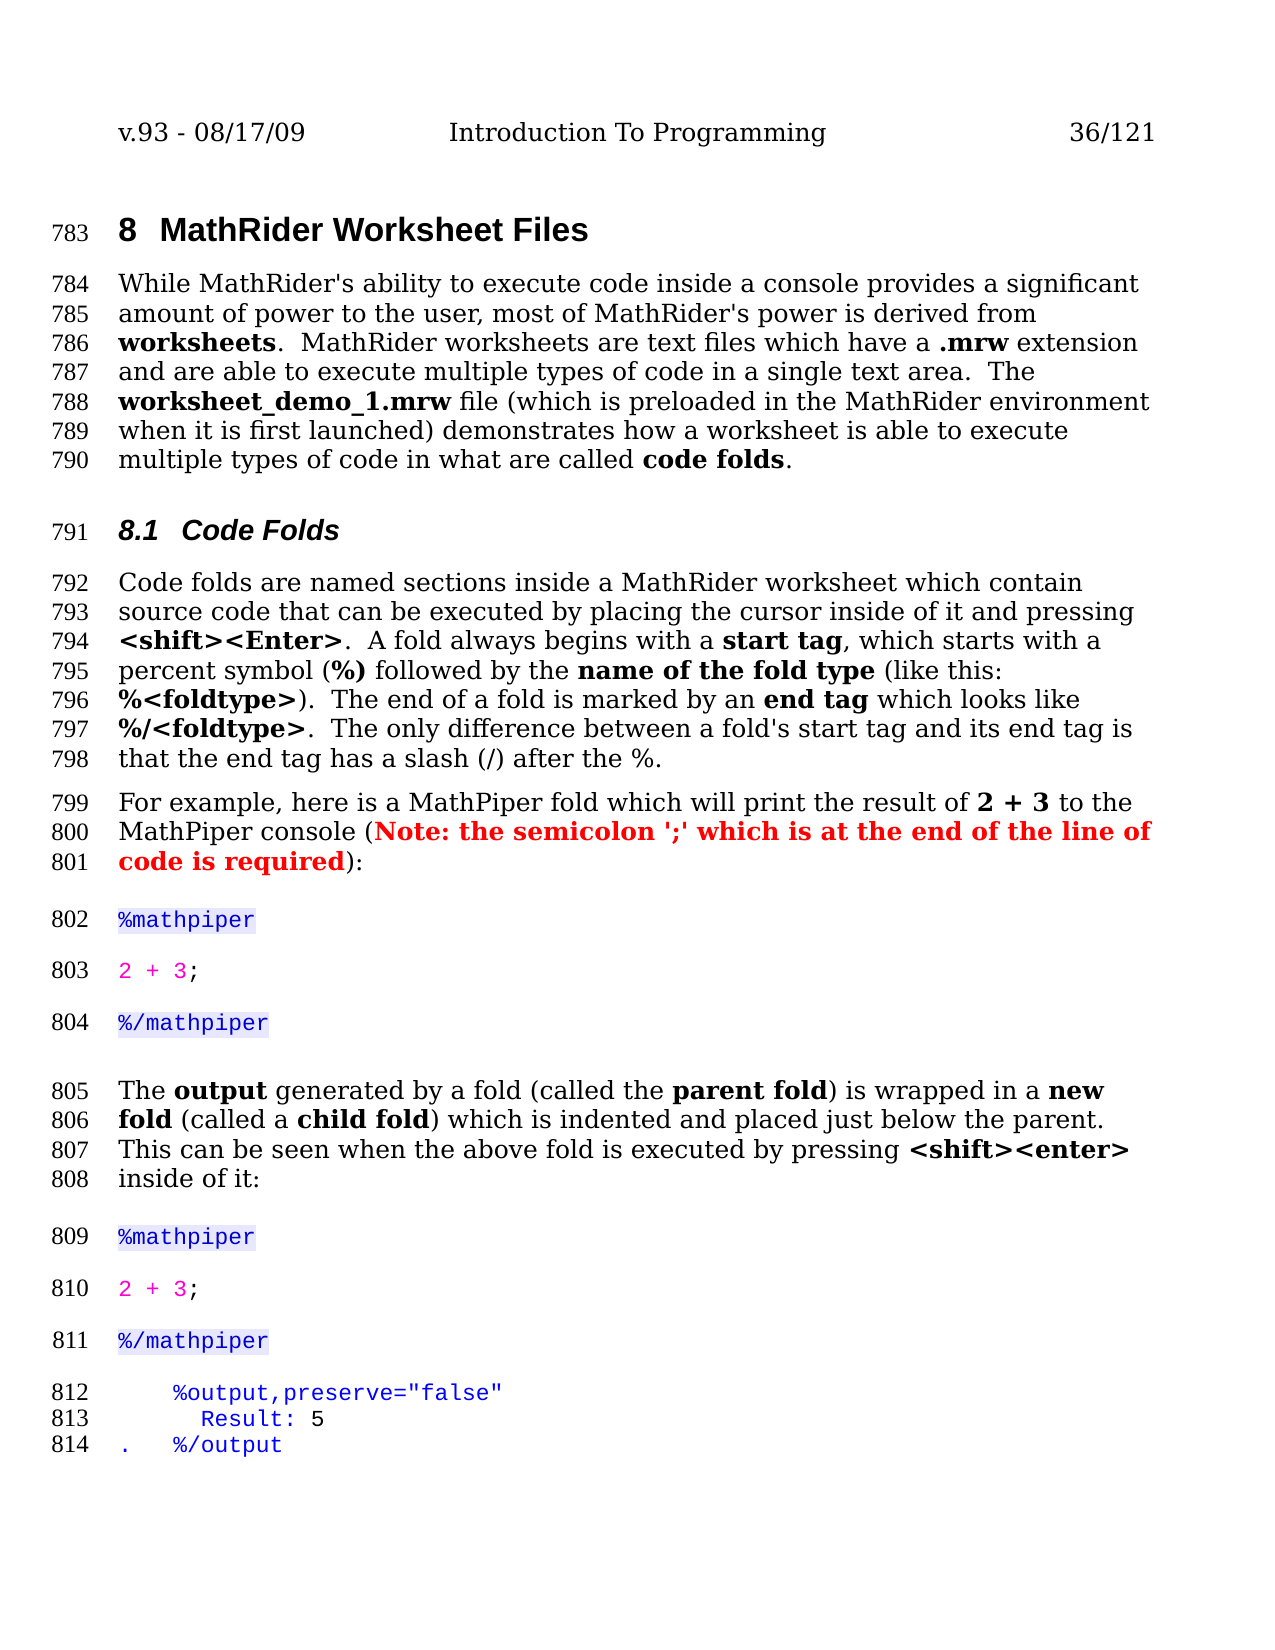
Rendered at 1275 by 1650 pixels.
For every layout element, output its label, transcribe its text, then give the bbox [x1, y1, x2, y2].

text %/mathpiper [118, 1329, 1157, 1355]
text Code folds are named sections inside a MathRider worksheet which contain source code that can be executed by placing the cursor inside of it and pressing <shift><Enter>. A fold always begins with a start tag, which starts with a percent symbol (%) followed by the name of the fold type (like this: %<foldtype>). The end of a fold is marked by an end tag which looks like %/<foldtype>. The only difference between a fold's start tag and its end tag is that the end tag has a slash (/) after the %. [118, 568, 1157, 773]
text %output,preserve="false" [118, 1381, 1157, 1407]
text Result: 5 [118, 1407, 1157, 1433]
subtitle Code Folds [118, 513, 1157, 547]
text 2 + 3; [118, 960, 1157, 986]
text %mathpiper [118, 1225, 1157, 1251]
text 2 + 3; [118, 1277, 1157, 1303]
text %/mathpiper [118, 1012, 1157, 1038]
text For example, here is a MathPiper fold which will print the result of 2 + 3 to the MathPiper console (Note: the semicolon ';' which is at the end of the line of code is required): [118, 788, 1157, 876]
text . %/output [118, 1433, 1157, 1459]
text %mathpiper [118, 908, 1157, 934]
text While MathRider's ability to execute code inside a console provides a significant amount of power to the user, most of MathRider's power is derived from worksheets. MathRider worksheets are text files which have a .mrw extension and are able to execute multiple types of code in a single text area. The worksheet_demo_1.mrw file (which is preloaded in the MathRider environment when it is first launched) demonstrates how a worksheet is able to execute multiple types of code in what are called code folds. [118, 269, 1157, 474]
text The output generated by a fold (called the parent fold) is wrapped in a new fold (called a child fold) which is indented and placed just below the parent. This can be seen when the above fold is executed by pressing <shift><enter> inside of it: [118, 1076, 1157, 1193]
subtitle MathRider Worksheet Files [118, 210, 1157, 248]
